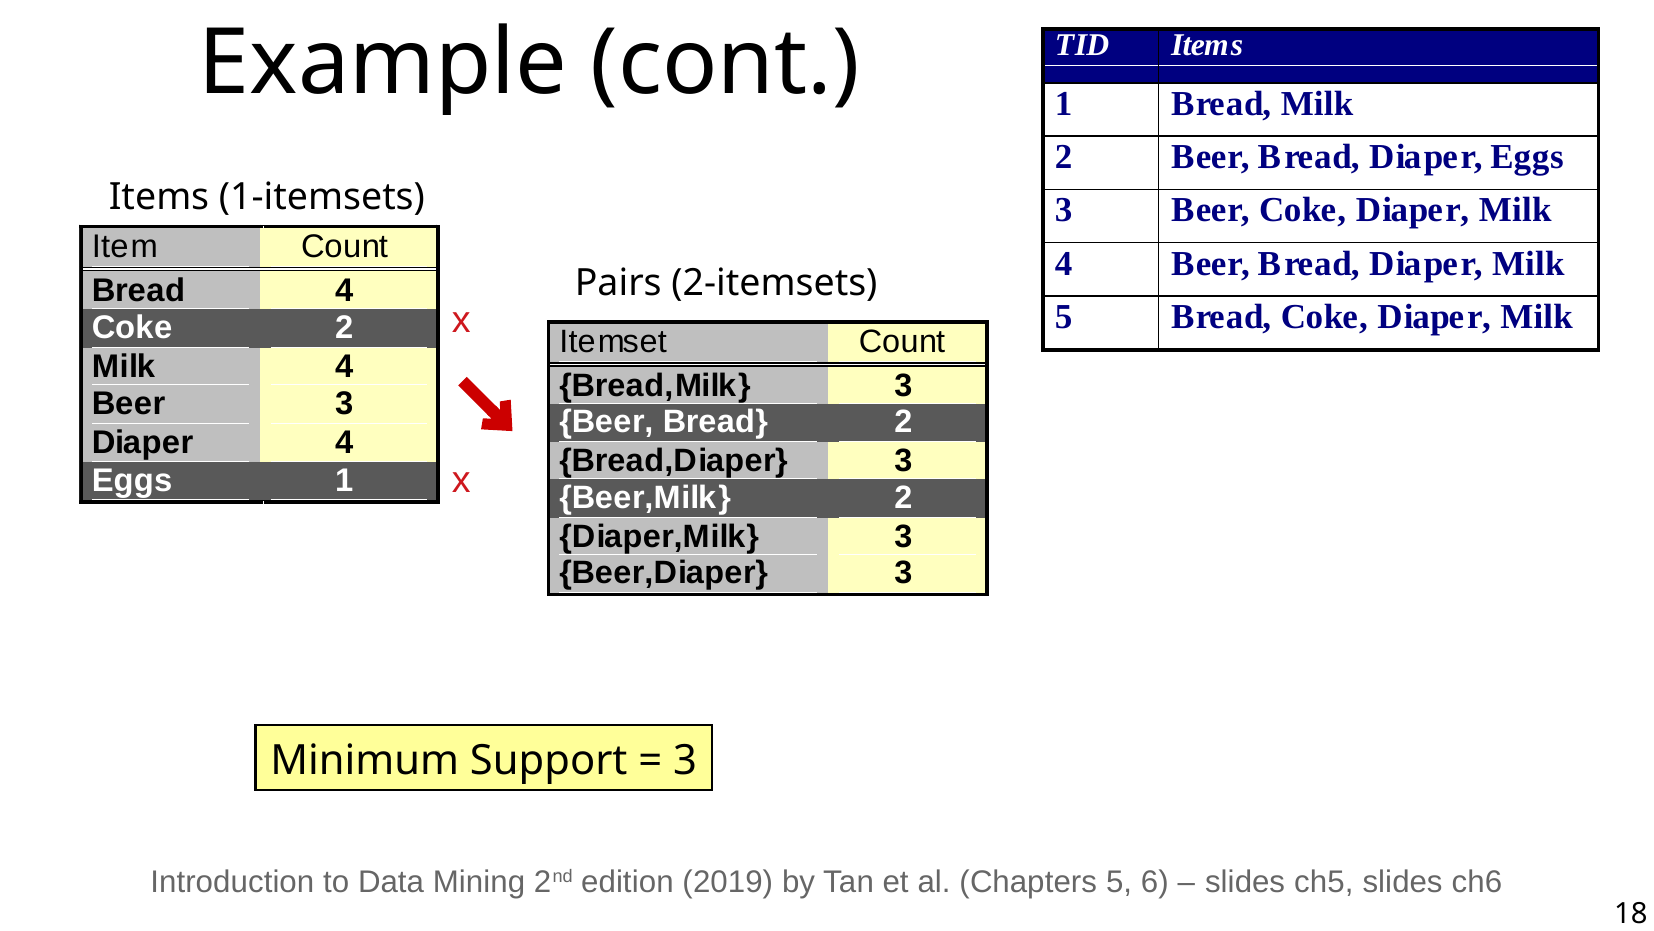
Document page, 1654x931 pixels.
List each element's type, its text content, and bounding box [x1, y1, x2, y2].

picture [79, 224, 455, 634]
text_box Introduction to Data Mining 2nd edition (2019) by Tan et al. (Chapters 5, 6) – slides ch5, slides ch6 [7, 857, 1646, 916]
picture [547, 27, 1612, 646]
text_box Pairs (2-itemsets) [560, 250, 893, 311]
text_box x [437, 451, 519, 508]
text_box Minimum Support = 3 [255, 725, 712, 790]
text_box Items (1-itemsets) [94, 164, 441, 224]
title Example (cont.) [82, 1, 977, 115]
text_box x [437, 291, 519, 349]
